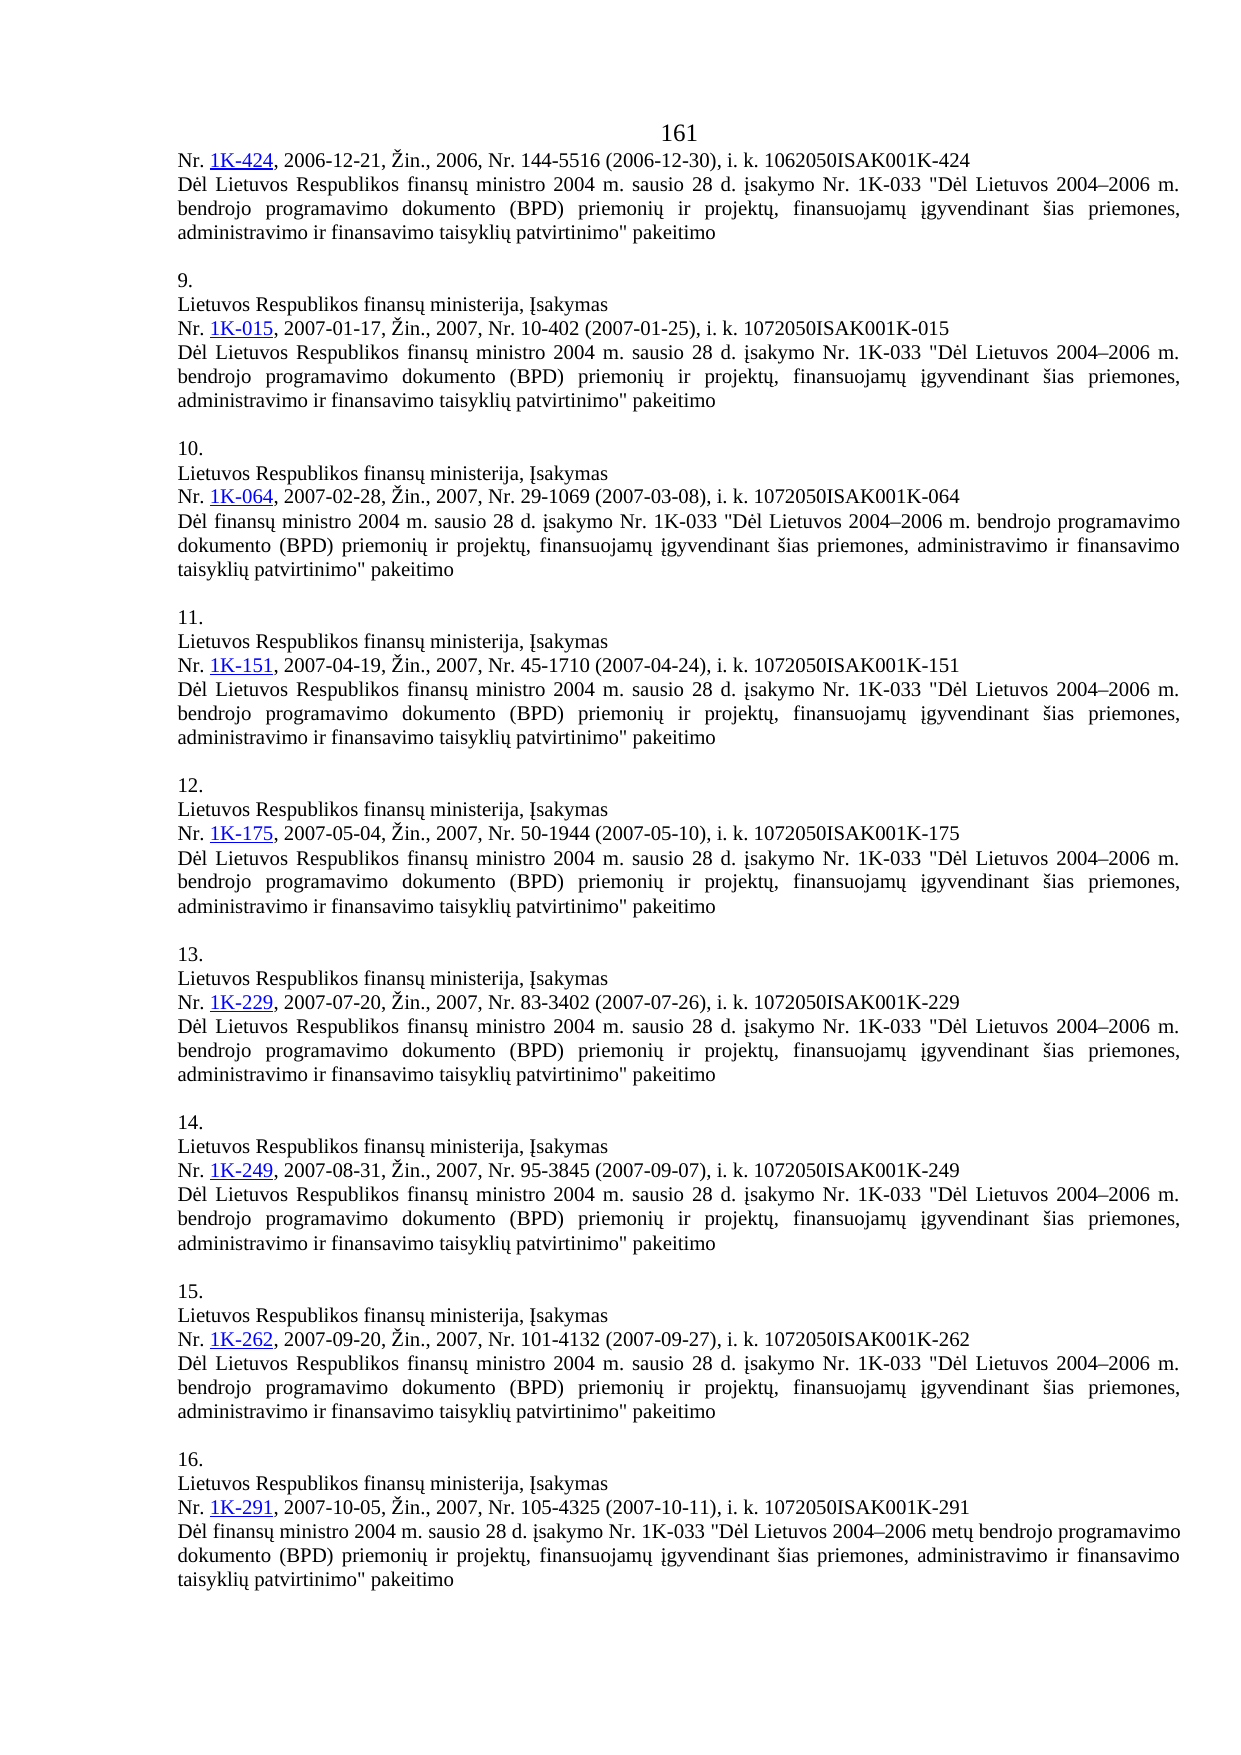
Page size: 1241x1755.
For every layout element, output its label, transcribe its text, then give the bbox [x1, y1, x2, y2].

text Dėl Lietuvos Respublikos finansų ministro 2004 m. sausio 28 d. įsakymo Nr. 1K-033 "Dėl Lietuvos 2004–2006 m. bendrojo programavimo dokumento (BPD) priemonių ir projektų, finansuojamų įgyvendinant šias priemones, administravimo ir finansavimo taisyklių patvirtinimo" pakeitimo [177, 340, 1181, 412]
text Dėl Lietuvos Respublikos finansų ministro 2004 m. sausio 28 d. įsakymo Nr. 1K-033 "Dėl Lietuvos 2004–2006 m. bendrojo programavimo dokumento (BPD) priemonių ir projektų, finansuojamų įgyvendinant šias priemones, administravimo ir finansavimo taisyklių patvirtinimo" pakeitimo [177, 172, 1181, 244]
text Nr. 1K-064, 2007-02-28, Žin., 2007, Nr. 29-1069 (2007-03-08), i. k. 1072050ISAK001K-064 [177, 484, 1181, 508]
text Nr. 1K-151, 2007-04-19, Žin., 2007, Nr. 45-1710 (2007-04-24), i. k. 1072050ISAK001K-151 [177, 653, 1181, 677]
text 10. [177, 436, 1181, 460]
text Dėl finansų ministro 2004 m. sausio 28 d. įsakymo Nr. 1K-033 "Dėl Lietuvos 2004–2006 m. bendrojo programavimo dokumento (BPD) priemonių ir projektų, finansuojamų įgyvendinant šias priemones, administravimo ir finansavimo taisyklių patvirtinimo" pakeitimo [177, 508, 1181, 581]
text Lietuvos Respublikos finansų ministerija, Įsakymas [177, 797, 1181, 821]
text Lietuvos Respublikos finansų ministerija, Įsakymas [177, 966, 1181, 990]
text Dėl Lietuvos Respublikos finansų ministro 2004 m. sausio 28 d. įsakymo Nr. 1K-033 "Dėl Lietuvos 2004–2006 m. bendrojo programavimo dokumento (BPD) priemonių ir projektų, finansuojamų įgyvendinant šias priemones, administravimo ir finansavimo taisyklių patvirtinimo" pakeitimo [177, 677, 1181, 749]
text Nr. 1K-015, 2007-01-17, Žin., 2007, Nr. 10-402 (2007-01-25), i. k. 1072050ISAK001K-015 [177, 316, 1181, 340]
text Dėl finansų ministro 2004 m. sausio 28 d. įsakymo Nr. 1K-033 "Dėl Lietuvos 2004–2006 metų bendrojo programavimo dokumento (BPD) priemonių ir projektų, finansuojamų įgyvendinant šias priemones, administravimo ir finansavimo taisyklių patvirtinimo" pakeitimo [177, 1519, 1181, 1591]
text Dėl Lietuvos Respublikos finansų ministro 2004 m. sausio 28 d. įsakymo Nr. 1K-033 "Dėl Lietuvos 2004–2006 m. bendrojo programavimo dokumento (BPD) priemonių ir projektų, finansuojamų įgyvendinant šias priemones, administravimo ir finansavimo taisyklių patvirtinimo" pakeitimo [177, 1182, 1181, 1254]
text Lietuvos Respublikos finansų ministerija, Įsakymas [177, 292, 1181, 316]
text Nr. 1K-229, 2007-07-20, Žin., 2007, Nr. 83-3402 (2007-07-26), i. k. 1072050ISAK001K-229 [177, 990, 1181, 1014]
text Nr. 1K-175, 2007-05-04, Žin., 2007, Nr. 50-1944 (2007-05-10), i. k. 1072050ISAK001K-175 [177, 821, 1181, 845]
text Lietuvos Respublikos finansų ministerija, Įsakymas [177, 1471, 1181, 1495]
text Dėl Lietuvos Respublikos finansų ministro 2004 m. sausio 28 d. įsakymo Nr. 1K-033 "Dėl Lietuvos 2004–2006 m. bendrojo programavimo dokumento (BPD) priemonių ir projektų, finansuojamų įgyvendinant šias priemones, administravimo ir finansavimo taisyklių patvirtinimo" pakeitimo [177, 1351, 1181, 1423]
text Dėl Lietuvos Respublikos finansų ministro 2004 m. sausio 28 d. įsakymo Nr. 1K-033 "Dėl Lietuvos 2004–2006 m. bendrojo programavimo dokumento (BPD) priemonių ir projektų, finansuojamų įgyvendinant šias priemones, administravimo ir finansavimo taisyklių patvirtinimo" pakeitimo [177, 845, 1181, 918]
text 14. [177, 1110, 1181, 1134]
text Nr. 1K-262, 2007-09-20, Žin., 2007, Nr. 101-4132 (2007-09-27), i. k. 1072050ISAK001K-262 [177, 1327, 1181, 1351]
text 16. [177, 1447, 1181, 1471]
text Lietuvos Respublikos finansų ministerija, Įsakymas [177, 460, 1181, 484]
text 11. [177, 605, 1181, 629]
text Dėl Lietuvos Respublikos finansų ministro 2004 m. sausio 28 d. įsakymo Nr. 1K-033 "Dėl Lietuvos 2004–2006 m. bendrojo programavimo dokumento (BPD) priemonių ir projektų, finansuojamų įgyvendinant šias priemones, administravimo ir finansavimo taisyklių patvirtinimo" pakeitimo [177, 1014, 1181, 1086]
text Nr. 1K-291, 2007-10-05, Žin., 2007, Nr. 105-4325 (2007-10-11), i. k. 1072050ISAK001K-291 [177, 1495, 1181, 1519]
text 13. [177, 942, 1181, 966]
text Lietuvos Respublikos finansų ministerija, Įsakymas [177, 1303, 1181, 1327]
text Lietuvos Respublikos finansų ministerija, Įsakymas [177, 1134, 1181, 1158]
text 9. [177, 268, 1181, 292]
text 12. [177, 773, 1181, 797]
text Lietuvos Respublikos finansų ministerija, Įsakymas [177, 629, 1181, 653]
text 15. [177, 1278, 1181, 1303]
text Nr. 1K-424, 2006-12-21, Žin., 2006, Nr. 144-5516 (2006-12-30), i. k. 1062050ISAK001K-424 [177, 148, 1181, 172]
text Nr. 1K-249, 2007-08-31, Žin., 2007, Nr. 95-3845 (2007-09-07), i. k. 1072050ISAK001K-249 [177, 1158, 1181, 1182]
